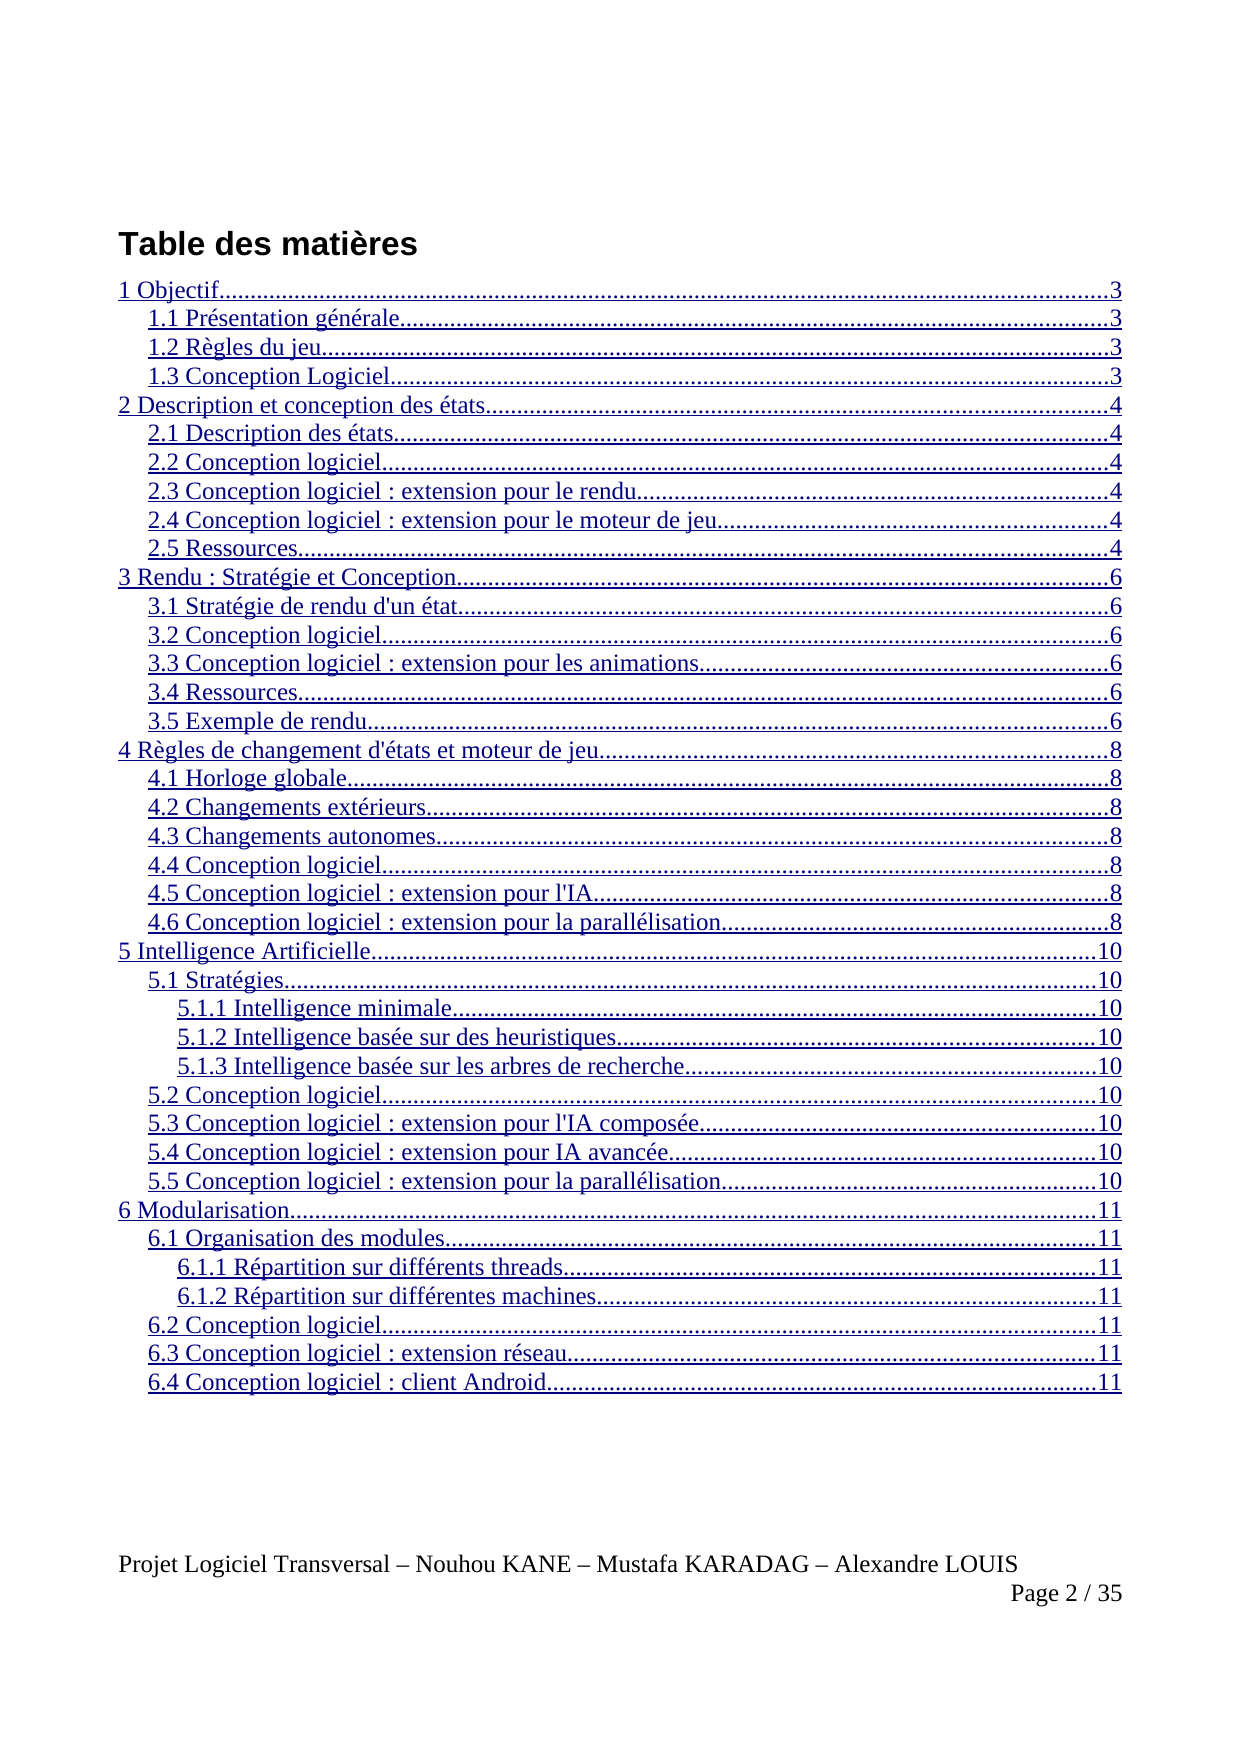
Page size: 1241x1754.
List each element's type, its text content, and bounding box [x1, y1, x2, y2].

text 4.6 Conception logiciel : extension pour la parallélisation 8 [148, 907, 1122, 932]
text 2.3 Conception logiciel : extension pour le rendu 4 [148, 476, 1122, 501]
text 1 Objectif 3 [118, 275, 1122, 300]
text 5.1.2 Intelligence basée sur des heuristiques 10 [177, 1022, 1122, 1047]
text 3.3 Conception logiciel : extension pour les animations 6 [148, 648, 1122, 673]
text 3.5 Exemple de rendu 6 [148, 706, 1122, 731]
text 2.5 Ressources 4 [148, 533, 1122, 558]
text 2.2 Conception logiciel 4 [148, 447, 1122, 472]
text 5.1.1 Intelligence minimale 10 [177, 993, 1122, 1018]
text 2.1 Description des états 4 [148, 418, 1122, 443]
text 4.5 Conception logiciel : extension pour l'IA 8 [148, 878, 1122, 903]
text 6.1 Organisation des modules 11 [148, 1223, 1122, 1248]
text 3.4 Ressources 6 [148, 677, 1122, 702]
text 5.5 Conception logiciel : extension pour la parallélisation 10 [148, 1166, 1122, 1191]
text 6.1.2 Répartition sur différentes machines 11 [177, 1281, 1122, 1306]
text 1.1 Présentation générale 3 [148, 303, 1122, 328]
text 5.1 Stratégies 10 [148, 965, 1122, 990]
text 5 Intelligence Artificielle 10 [118, 936, 1122, 961]
text 6.2 Conception logiciel 11 [148, 1310, 1122, 1335]
text 4.2 Changements extérieurs 8 [148, 792, 1122, 817]
text 5.3 Conception logiciel : extension pour l'IA composée 10 [148, 1108, 1122, 1133]
text 5.2 Conception logiciel 10 [148, 1080, 1122, 1105]
text 5.1.3 Intelligence basée sur les arbres de recherche 10 [177, 1051, 1122, 1076]
text Table des matières [118, 224, 1122, 262]
text 4.4 Conception logiciel 8 [148, 850, 1122, 875]
text 6.4 Conception logiciel : client Android 11 [148, 1367, 1122, 1392]
text 4.1 Horloge globale 8 [148, 763, 1122, 788]
text 2 Description et conception des états 4 [118, 390, 1122, 415]
text 4.3 Changements autonomes 8 [148, 821, 1122, 846]
text 1.3 Conception Logiciel 3 [148, 361, 1122, 386]
text 4 Règles de changement d'états et moteur de jeu 8 [118, 735, 1122, 760]
text 6.1.1 Répartition sur différents threads 11 [177, 1252, 1122, 1277]
text 1.2 Règles du jeu 3 [148, 332, 1122, 357]
text 6 Modularisation 11 [118, 1195, 1122, 1220]
text 5.4 Conception logiciel : extension pour IA avancée 10 [148, 1137, 1122, 1162]
text 3 Rendu : Stratégie et Conception 6 [118, 562, 1122, 587]
text 3.1 Stratégie de rendu d'un état 6 [148, 591, 1122, 616]
text 6.3 Conception logiciel : extension réseau 11 [148, 1338, 1122, 1363]
text 2.4 Conception logiciel : extension pour le moteur de jeu 4 [148, 505, 1122, 530]
text 3.2 Conception logiciel 6 [148, 620, 1122, 645]
